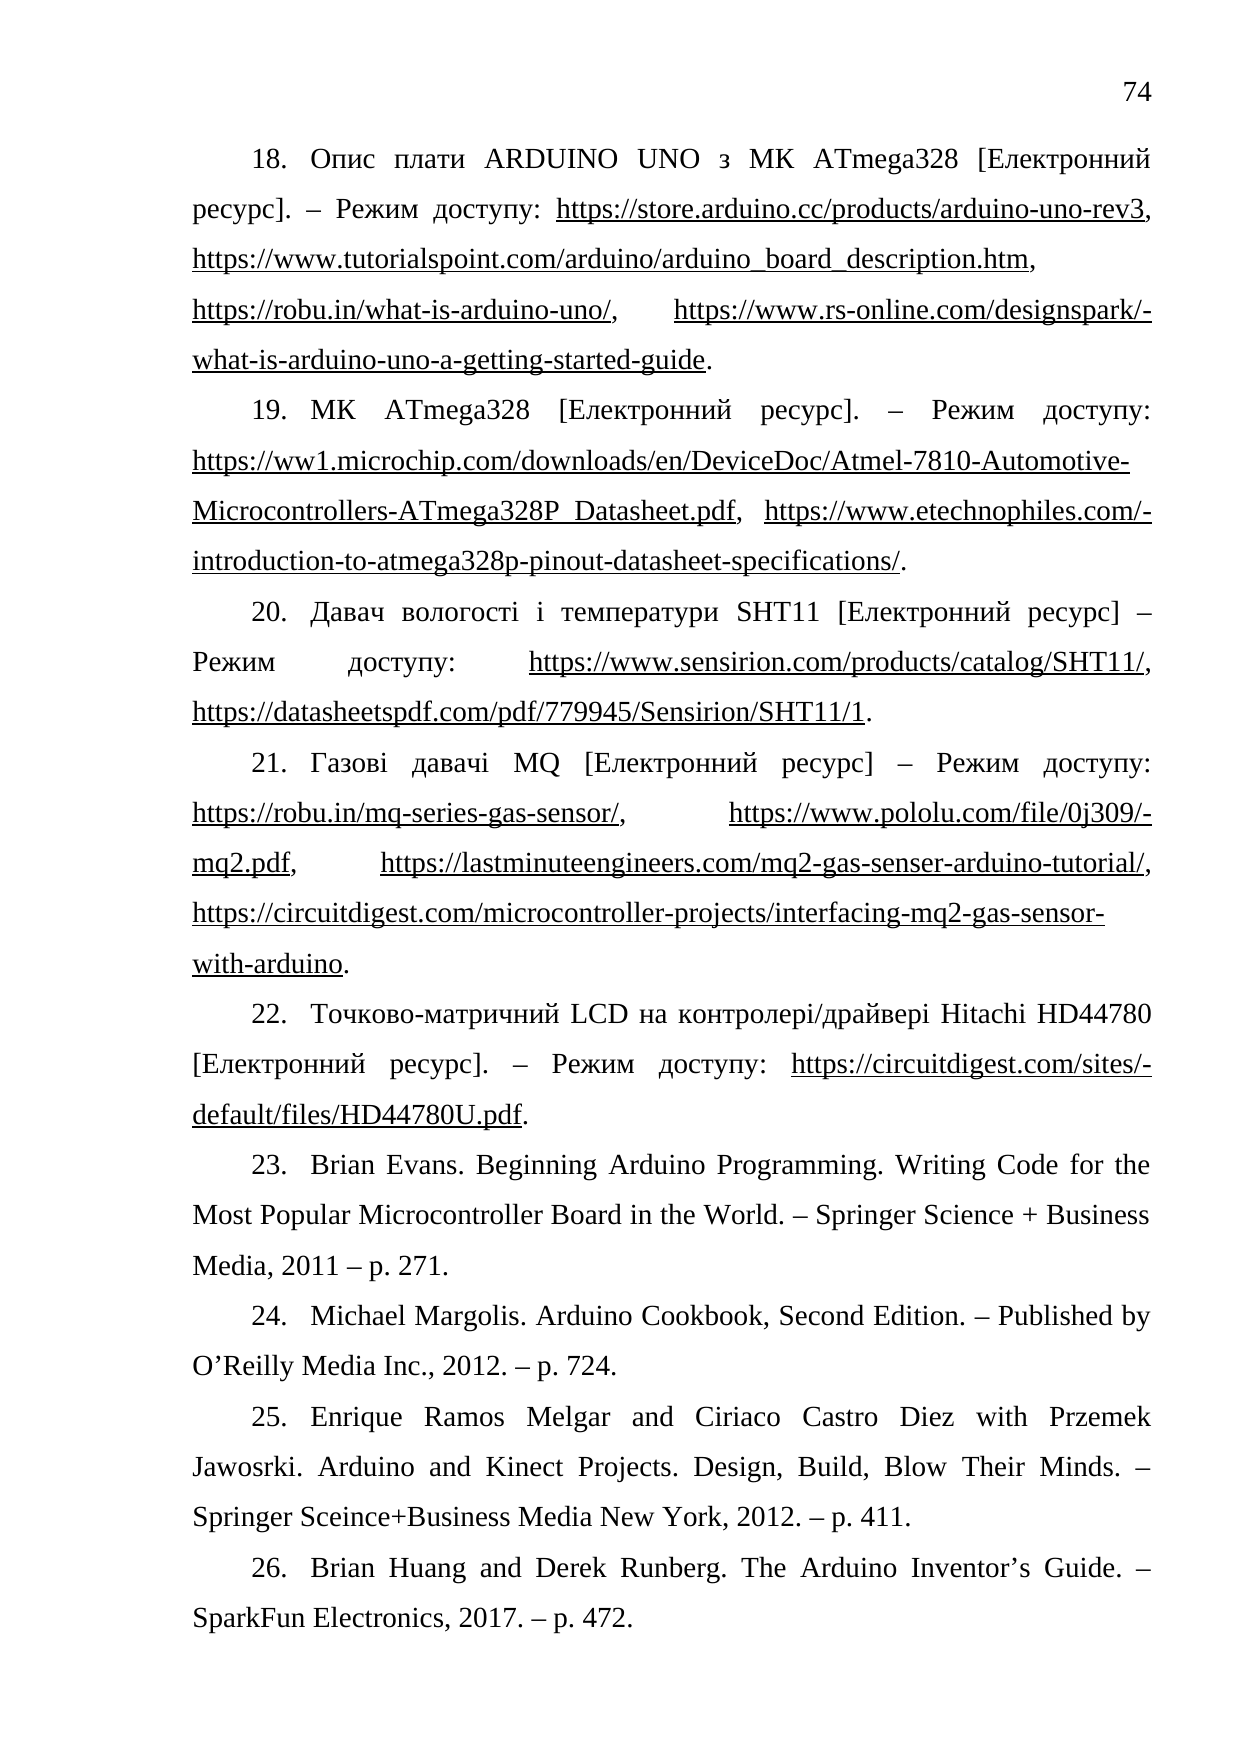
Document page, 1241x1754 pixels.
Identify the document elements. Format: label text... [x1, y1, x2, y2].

list МК ATmega328 [Електронний ресурс]. – Режим доступу: https://ww1.microchip.com/downloads/en/DeviceDoc/Atmel-7810-Automotive-Microcontrollers-ATmega328P_Datasheet.pdf, https://www.etechnophiles.com/­intro­duction-to-atmega328p-pinout-datasheet-specifications/. [192, 392, 1152, 577]
list Michael Margolis. Arduino Cookbook, Second Edition. – Published by O’Reilly Media Inc., 2012. – p. 724. [192, 1298, 1152, 1382]
list Brian Evans. Beginning Arduino Programming. Writing Code for the Most Popular Microcontroller Board in the World. – Springer Science + Business Media, 2011 – p. 271. [192, 1147, 1152, 1281]
list Газові давачі MQ [Електронний ресурс] – Режим доступу: https://robu.in/­mq-series-gas-sensor/, https://www.pololu.com/file­/0j309/­mq2.pdf, https://last­minute­engineers.com/­mq2-gas-senser-arduino-tutorial/, https://circuit­digest.­com/microcontroller-projects/interfacing-mq2-gas-sensor-with-arduino. [192, 745, 1152, 979]
list Enrique Ramos Melgar and Ciriaco Castro Diez with Przemek Jawosrki. Arduino and Kinect Projects. Design, Build, Blow Their Minds. – Springer Sceince+Business Media New York, 2012. – p. 411. [192, 1399, 1152, 1533]
list Давач вологості і температури SHT11 [Електронний ресурс] – Режим доступу: https://www.sensirion.com/products/­catalog/SHT11/, https://data­sheetspdf.com/pdf/779945/Sensirion/SHT11/1. [192, 594, 1152, 728]
list Brian Huang and Derek Runberg. The Arduino Inventor’s Guide. – SparkFun Electronics, 2017. – p. 472. [192, 1550, 1152, 1633]
list Точково-матричний LCD на контролері/драйвері Hitachi HD44780 [Електронний ресурс]. – Режим доступу: https://circuitdigest­.com/sites/­default/files/HD44780U.pdf. [192, 996, 1152, 1130]
list Опис плати ARDUINO UNO з МК ATmega328 [Електронний ресурс]. – Режим доступу: https://store.arduino.cc/products/arduino-uno-rev3, https://­www.tutorialspoint.com/arduino/arduino_board_description.htm, https://robu.in/­what-is-arduino-uno/, https://www.rs-online.com/designspark/­what-is-arduino-uno-a-getting-started-guide. [192, 141, 1152, 376]
